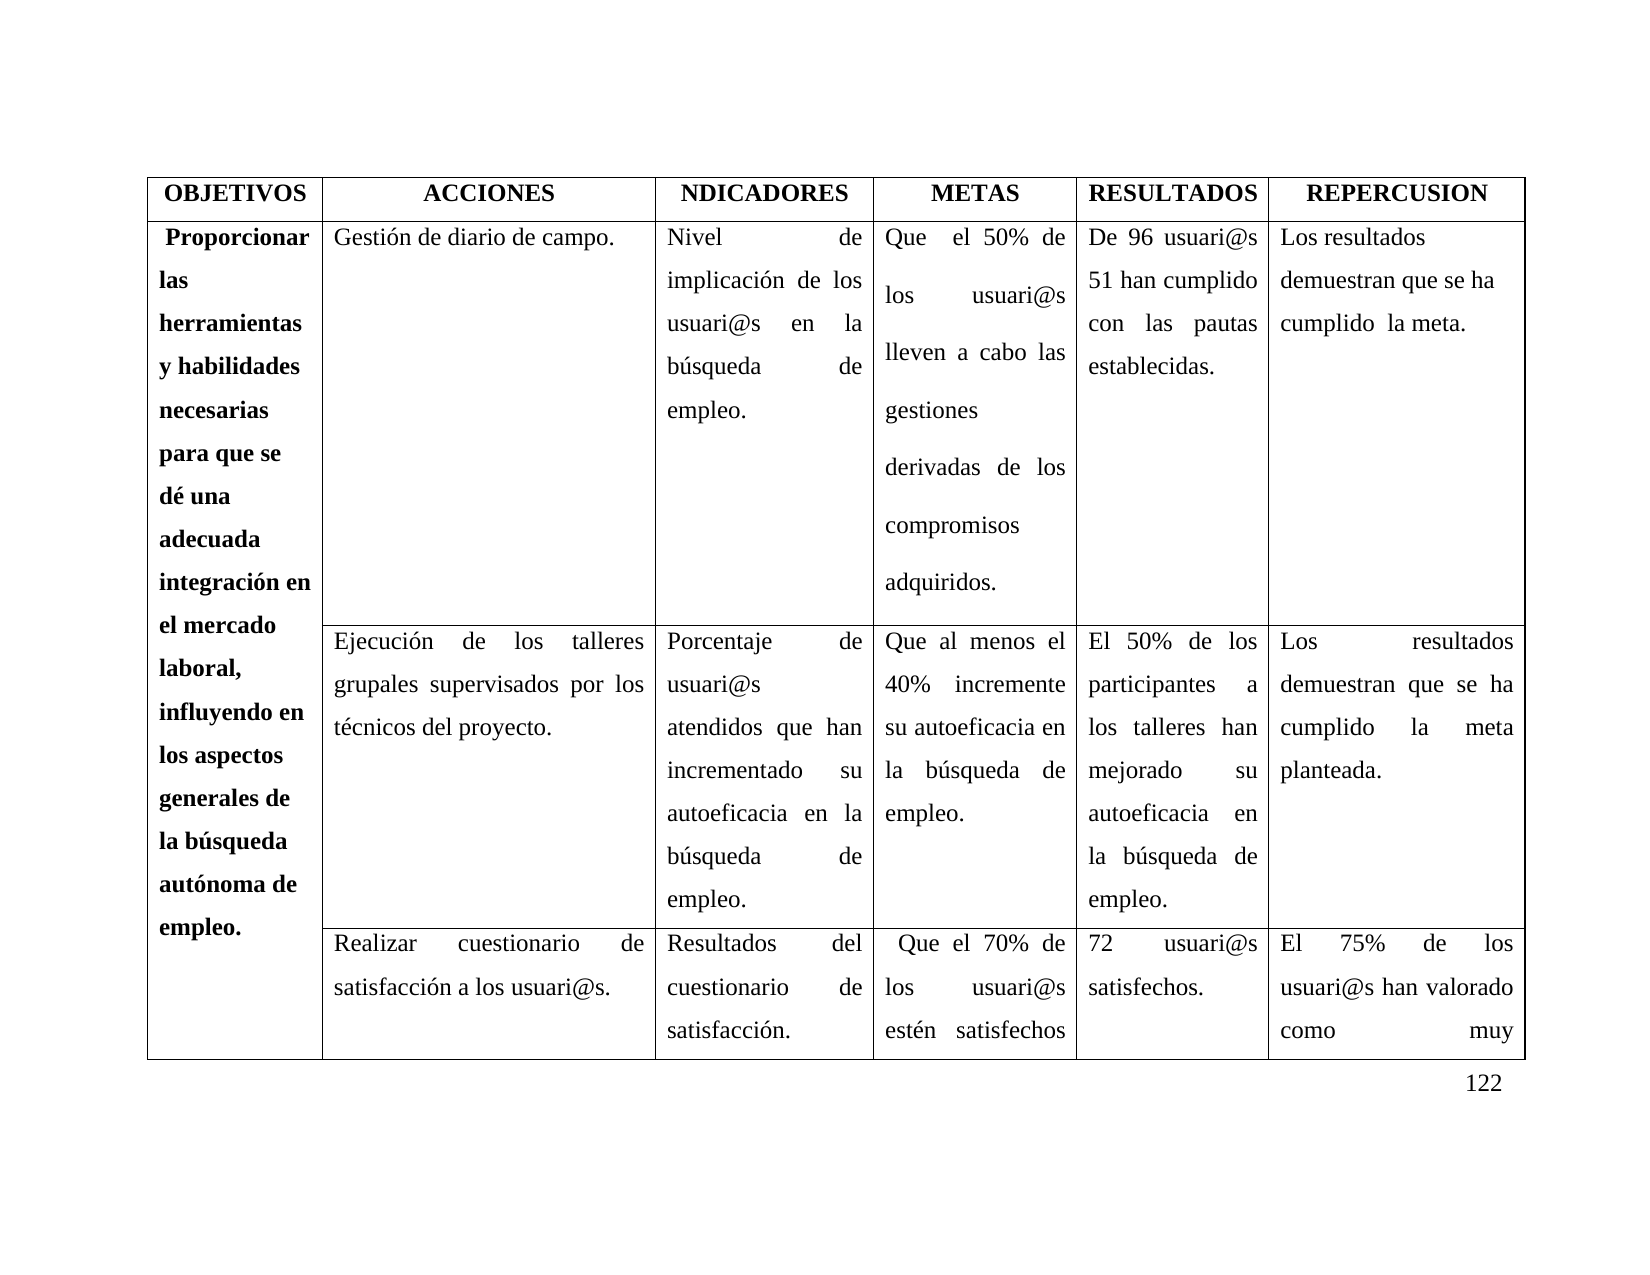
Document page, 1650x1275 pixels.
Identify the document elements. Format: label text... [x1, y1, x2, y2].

table_cell Nivel de implicación de los usuari@s en la búsqueda de empleo. [656, 222, 873, 625]
table_cell Porcentaje de usuari@s atendidos que han incrementado su autoeficacia en la búsqueda de empleo. [656, 626, 873, 927]
table_cell NDICADORES [656, 178, 873, 221]
table_cell RESULTADOS [1077, 178, 1268, 221]
table_cell Gestión de diario de campo. [323, 222, 655, 625]
table_cell Que al menos el 40% incremente su autoeficacia en la búsqueda de empleo. [874, 626, 1076, 927]
table_cell Que el 70% de los usuari@s estén satisfechos [874, 929, 1076, 1059]
table_cell Que el 50% de los usuari@s lleven a cabo las gestiones derivadas de los compromisos adquiridos. [874, 222, 1076, 625]
table_cell Los resultados demuestran que se ha cumplido la meta. [1269, 222, 1524, 625]
table_cell OBJETIVOS [148, 178, 322, 221]
table_cell El 50% de los participantes a los talleres han mejorado su autoeficacia en la búsqueda de empleo. [1077, 626, 1268, 927]
table_cell ACCIONES [323, 178, 655, 221]
table_cell METAS [874, 178, 1076, 221]
table_cell De 96 usuari@s 51 han cumplido con las pautas establecidas. [1077, 222, 1268, 625]
table_cell REPERCUSION [1269, 178, 1524, 221]
table_cell Resultados del cuestionario de satisfacción. [656, 929, 873, 1059]
table_cell Los resultados demuestran que se ha cumplido la meta planteada. [1269, 626, 1524, 927]
table_cell Realizar cuestionario de satisfacción a los usuari@s. [323, 929, 655, 1059]
table_cell 72 usuari@s satisfechos. [1077, 929, 1268, 1059]
table_cell El 75% de los usuari@s han valorado como muy [1269, 929, 1524, 1059]
table_cell Ejecución de los talleres grupales supervisados por los técnicos del proyecto. [323, 626, 655, 927]
table_cell Proporcionar las herramientas y habilidades necesarias para que se dé una adecuada integración en el mercado laboral, influyendo en los aspectos generales de la búsqueda autónoma de empleo. [148, 222, 322, 1059]
